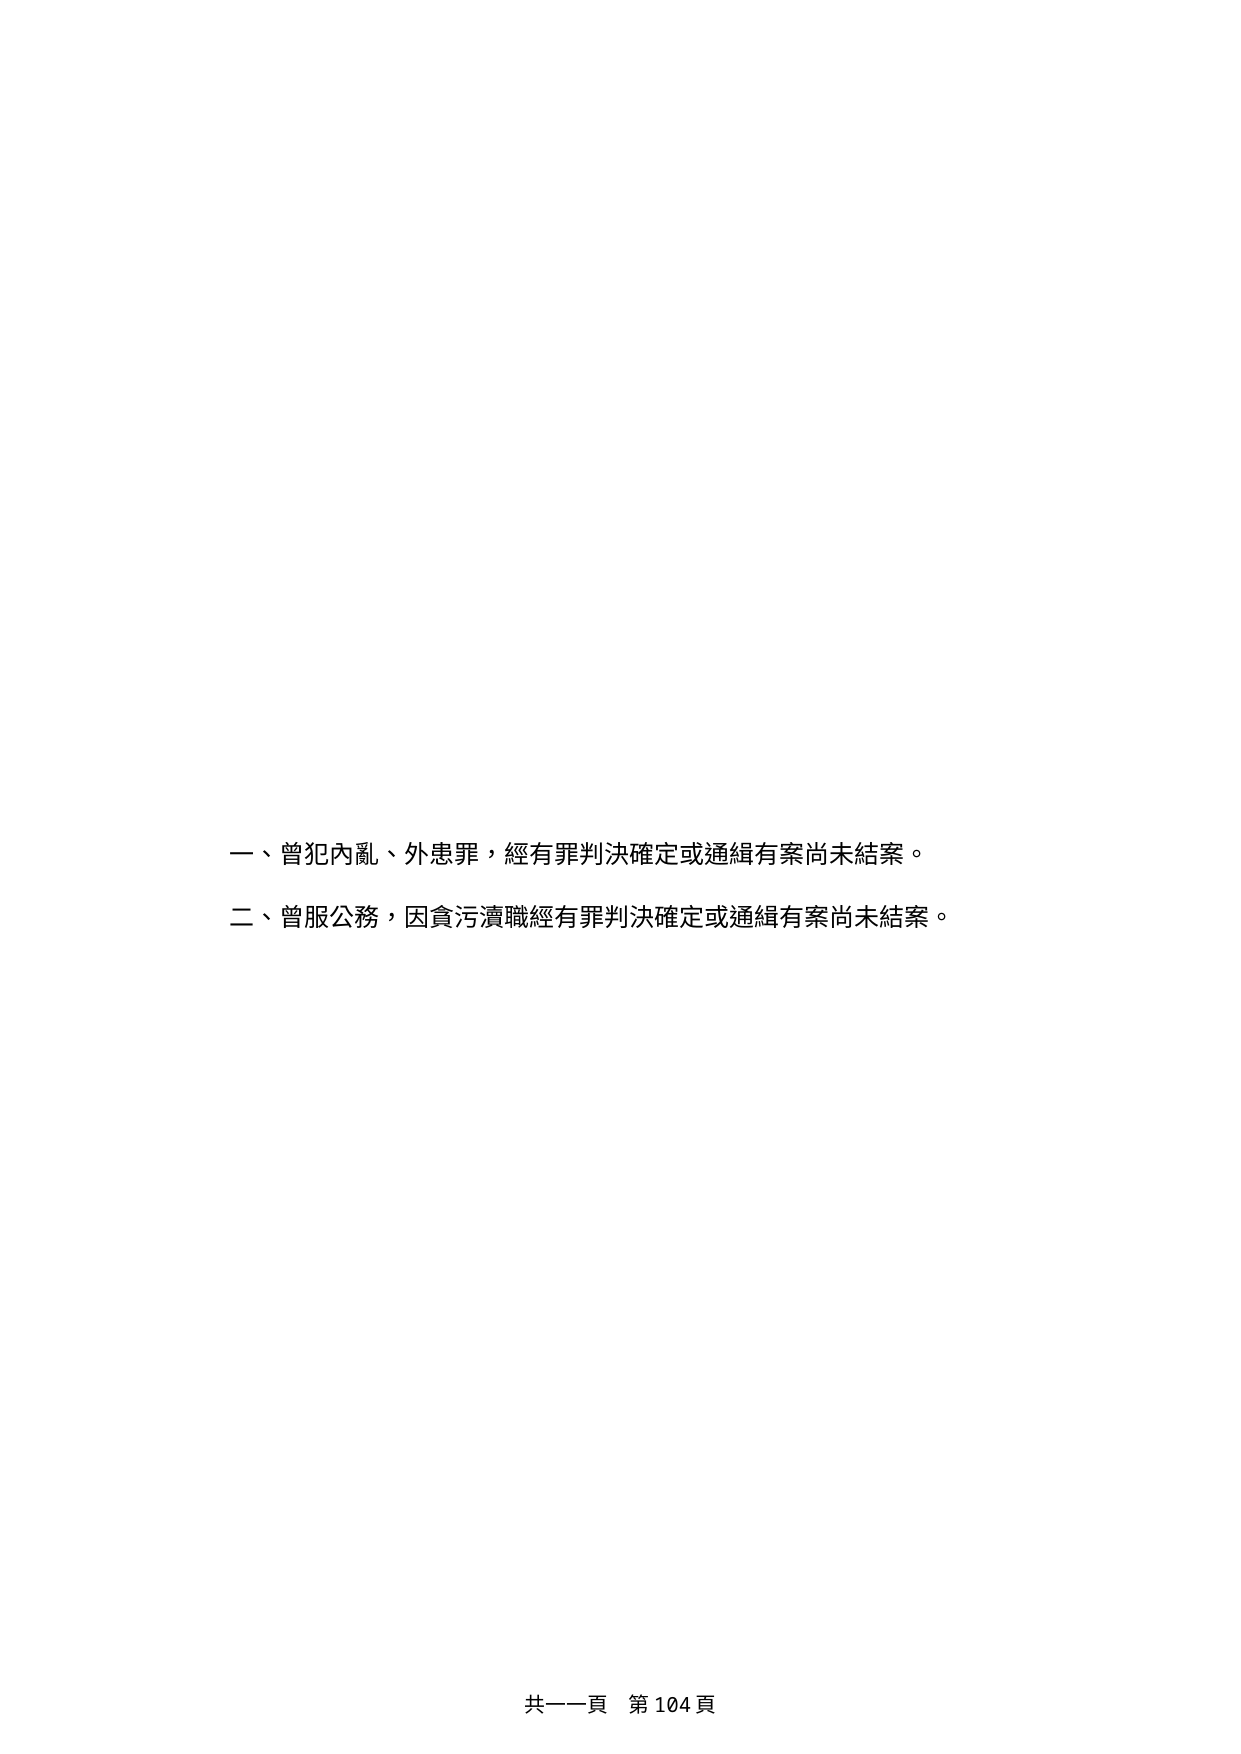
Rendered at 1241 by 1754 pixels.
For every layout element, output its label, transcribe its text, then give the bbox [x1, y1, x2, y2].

text 二、曾服公務，因貪污瀆職經有罪判決確定或通緝有案尚未結案。 [118, 874, 1122, 936]
text 一、曾犯內亂、外患罪，經有罪判決確定或通緝有案尚未結案。 [118, 811, 1122, 874]
